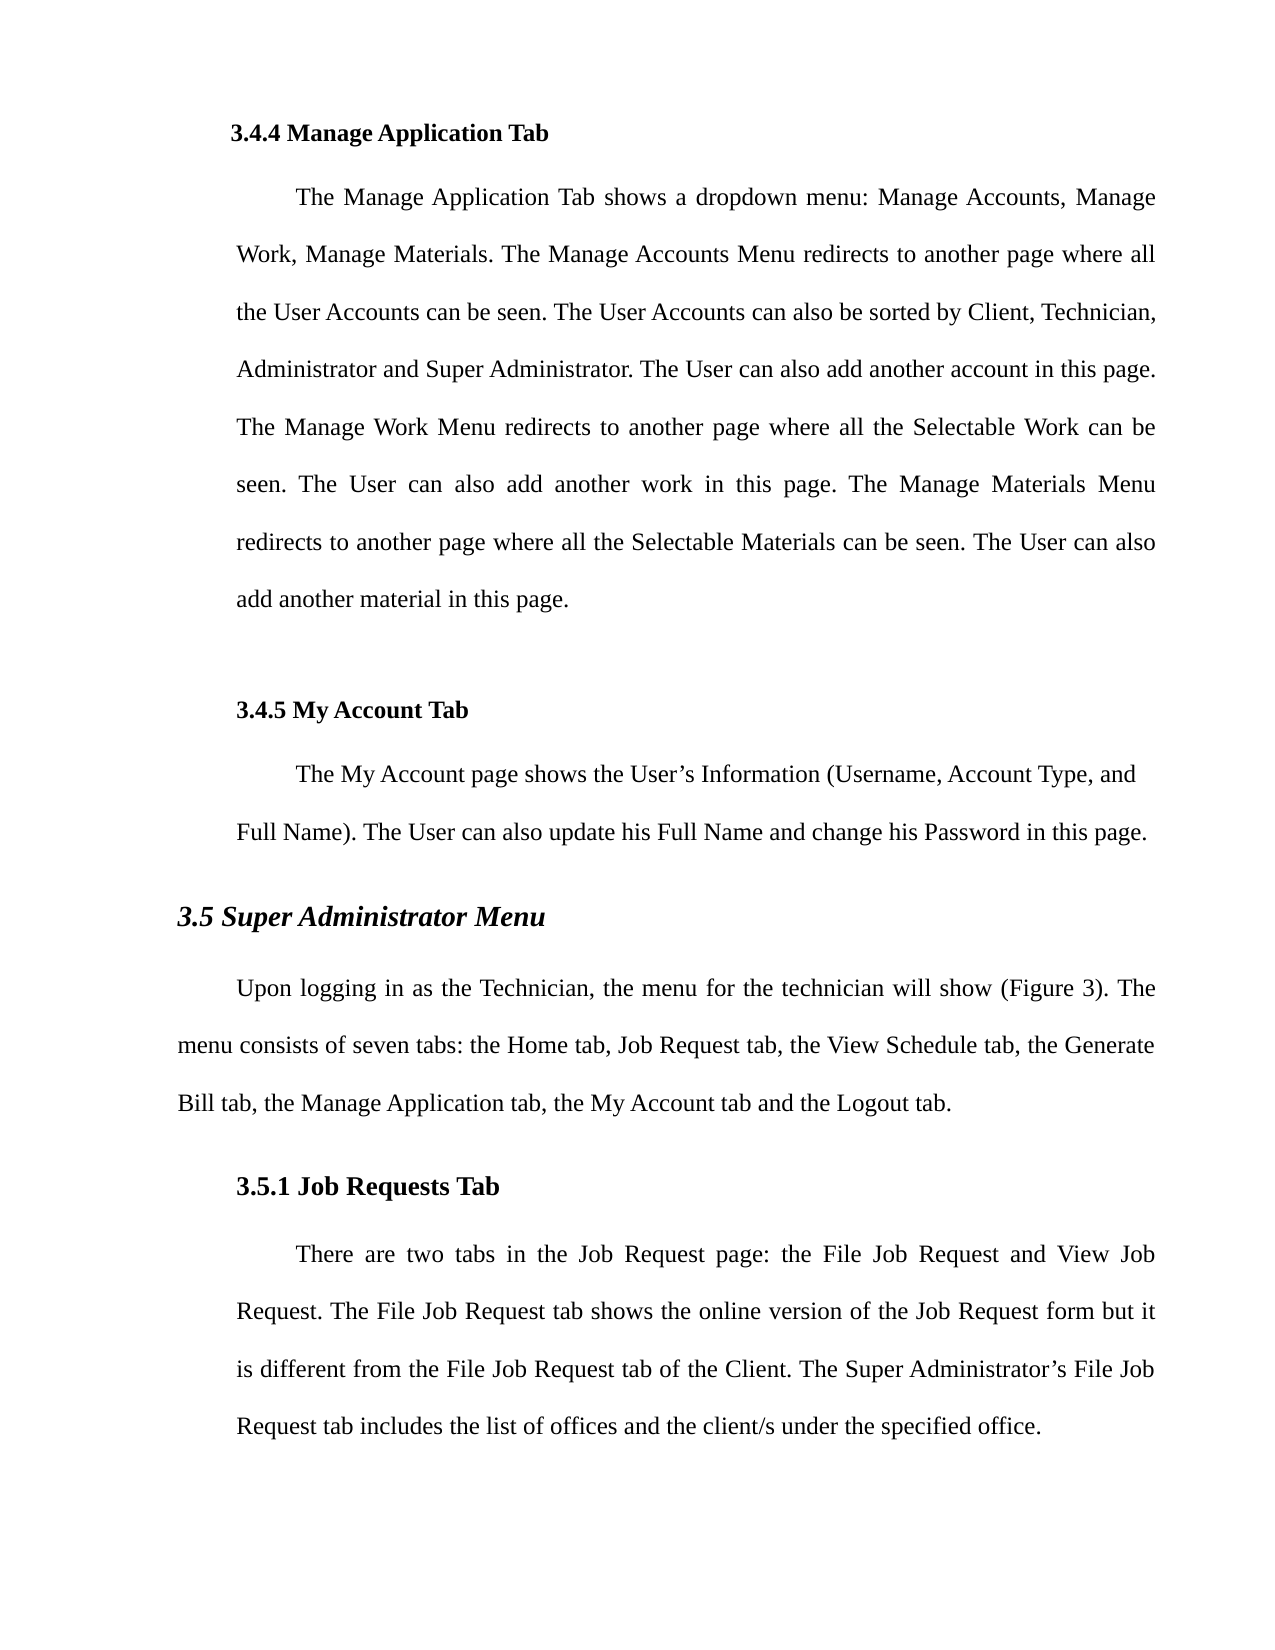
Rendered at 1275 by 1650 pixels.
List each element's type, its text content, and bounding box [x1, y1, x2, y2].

text The Manage Application Tab shows a dropdown menu: Manage Accounts, Manage Work, Manage Materials. The Manage Accounts Menu redirects to another page where all the User Accounts can be seen. The User Accounts can also be sorted by Client, Technician, Administrator and Super Administrator. The User can also add another account in this page. The Manage Work Menu redirects to another page where all the Selectable Work can be seen. The User can also add another work in this page. The Manage Materials Menu redirects to another page where all the Selectable Materials can be seen. The User can also add another material in this page. [236, 182, 1157, 613]
subtitle 3.4.5 My Account Tab [236, 696, 1157, 724]
text There are two tabs in the Job Request page: the File Job Request and View Job Request. The File Job Request tab shows the online version of the Job Request form but it is different from the File Job Request tab of the Client. The Super Administrator’s File Job Request tab includes the list of offices and the client/s under the specified office. [236, 1239, 1157, 1440]
text Upon logging in as the Technician, the menu for the technician will show (Figure 3). The menu consists of seven tabs: the Home tab, Job Request tab, the View Schedule tab, the Generate Bill tab, the Manage Application tab, the My Account tab and the Logout tab. [177, 973, 1157, 1116]
subtitle 3.4.4 Manage Application Tab [230, 118, 1157, 147]
subtitle 3.5 Super Administrator Menu [177, 899, 1157, 933]
subtitle 3.5.1 Job Requests Tab [236, 1170, 1157, 1201]
text The My Account page shows the User’s Information (Username, Account Type, and Full Name). The User can also update his Full Name and change his Password in this page. [236, 759, 1157, 846]
